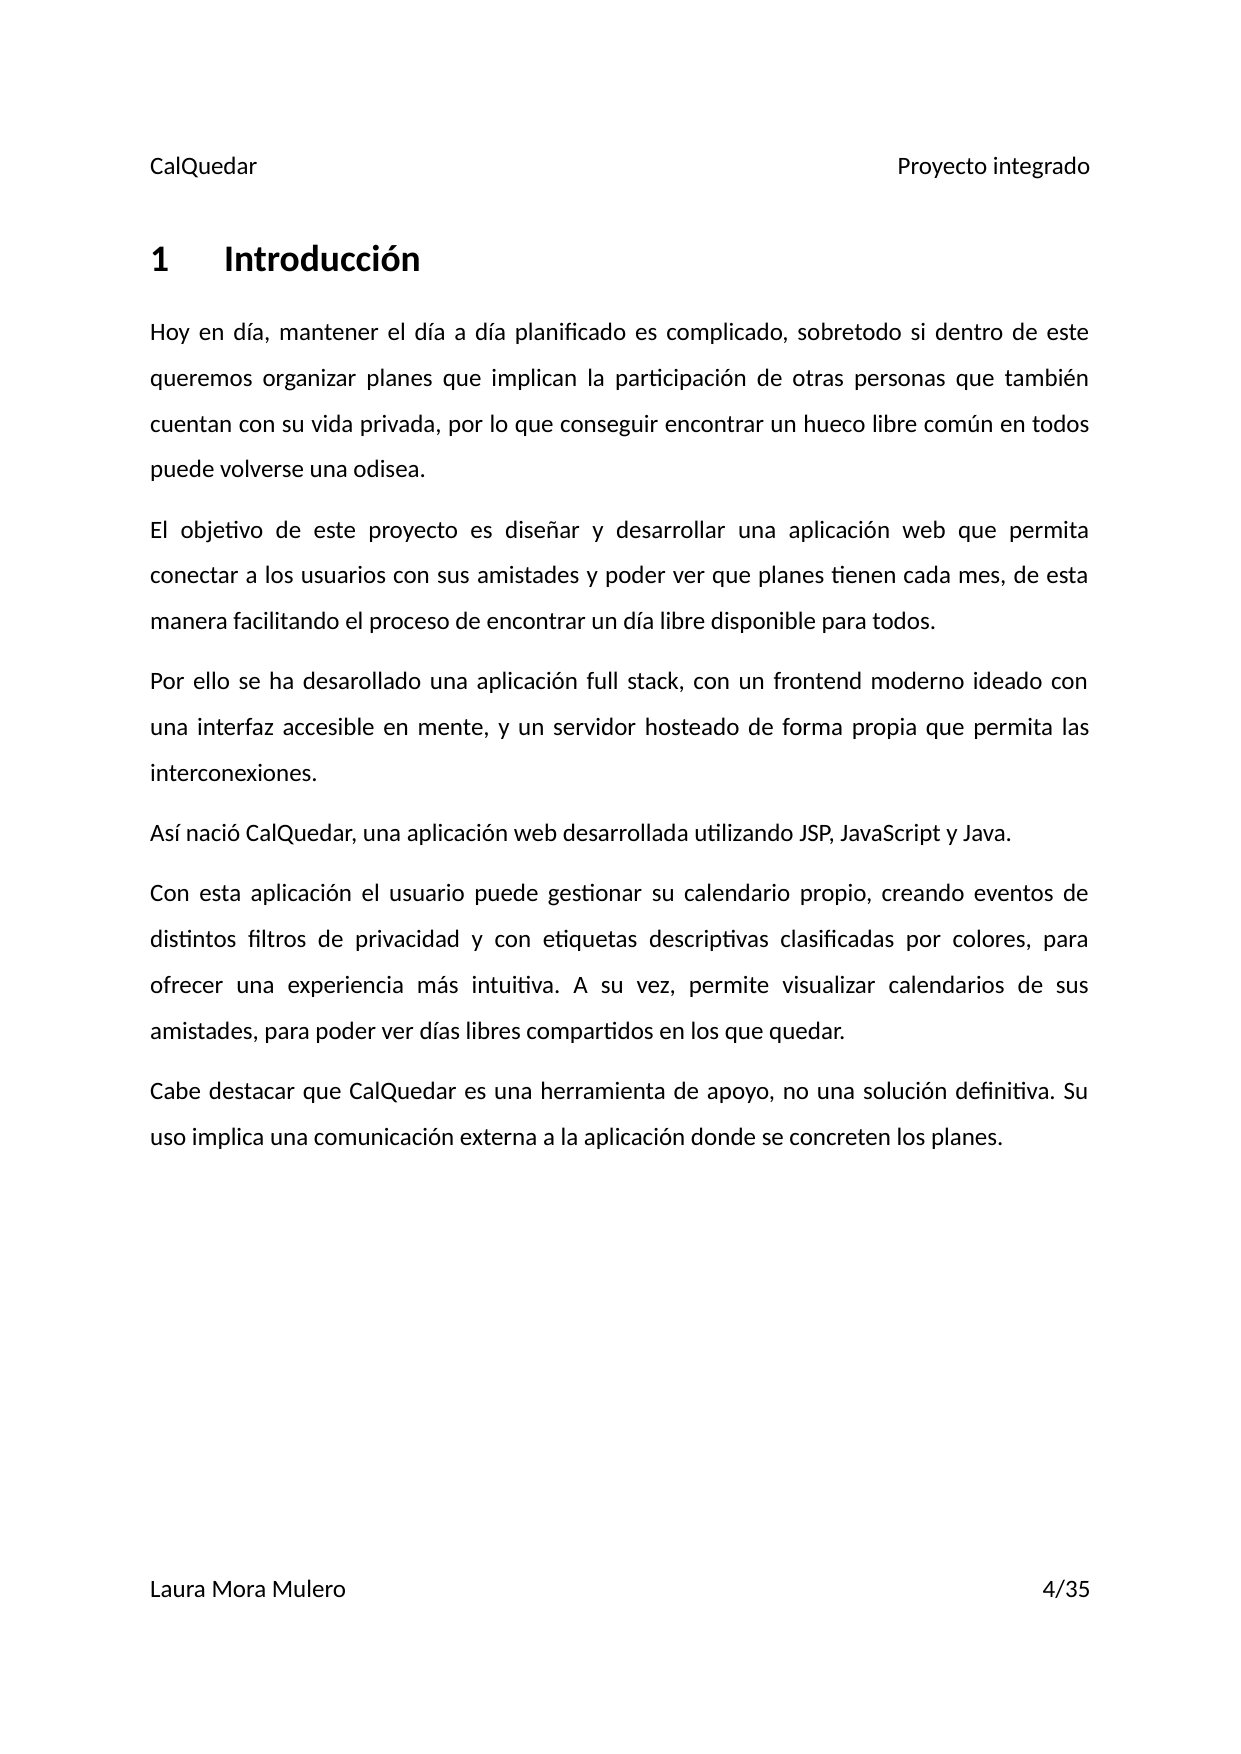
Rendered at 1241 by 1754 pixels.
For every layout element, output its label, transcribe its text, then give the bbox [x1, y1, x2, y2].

text Con esta aplicación el usuario puede gestionar su calendario propio, creando eventos de distintos filtros de privacidad y con etiquetas descriptivas clasificadas por colores, para ofrecer una experiencia más intuitiva. A su vez, permite visualizar calendarios de sus amistades, para poder ver días libres compartidos en los que quedar. [150, 878, 1090, 1045]
subtitle Introducción [150, 235, 1090, 281]
text Por ello se ha desarollado una aplicación full stack, con un frontend moderno ideado con una interfaz accesible en mente, y un servidor hosteado de forma propia que permita las interconexiones. [150, 666, 1090, 787]
text Hoy en día, mantener el día a día planificado es complicado, sobretodo si dentro de este queremos organizar planes que implican la participación de otras personas que también cuentan con su vida privada, por lo que conseguir encontrar un hueco libre común en todos puede volverse una odisea. [150, 316, 1090, 484]
text Cabe destacar que CalQuedar es una herramienta de apoyo, no una solución definitiva. Su uso implica una comunicación externa a la aplicación donde se concreten los planes. [150, 1075, 1090, 1151]
text Así nació CalQuedar, una aplicación web desarrollada utilizando JSP, JavaScript y Java. [150, 817, 1090, 848]
text El objetivo de este proyecto es diseñar y desarrollar una aplicación web que permita conectar a los usuarios con sus amistades y poder ver que planes tienen cada mes, de esta manera facilitando el proceso de encontrar un día libre disponible para todos. [150, 514, 1090, 636]
